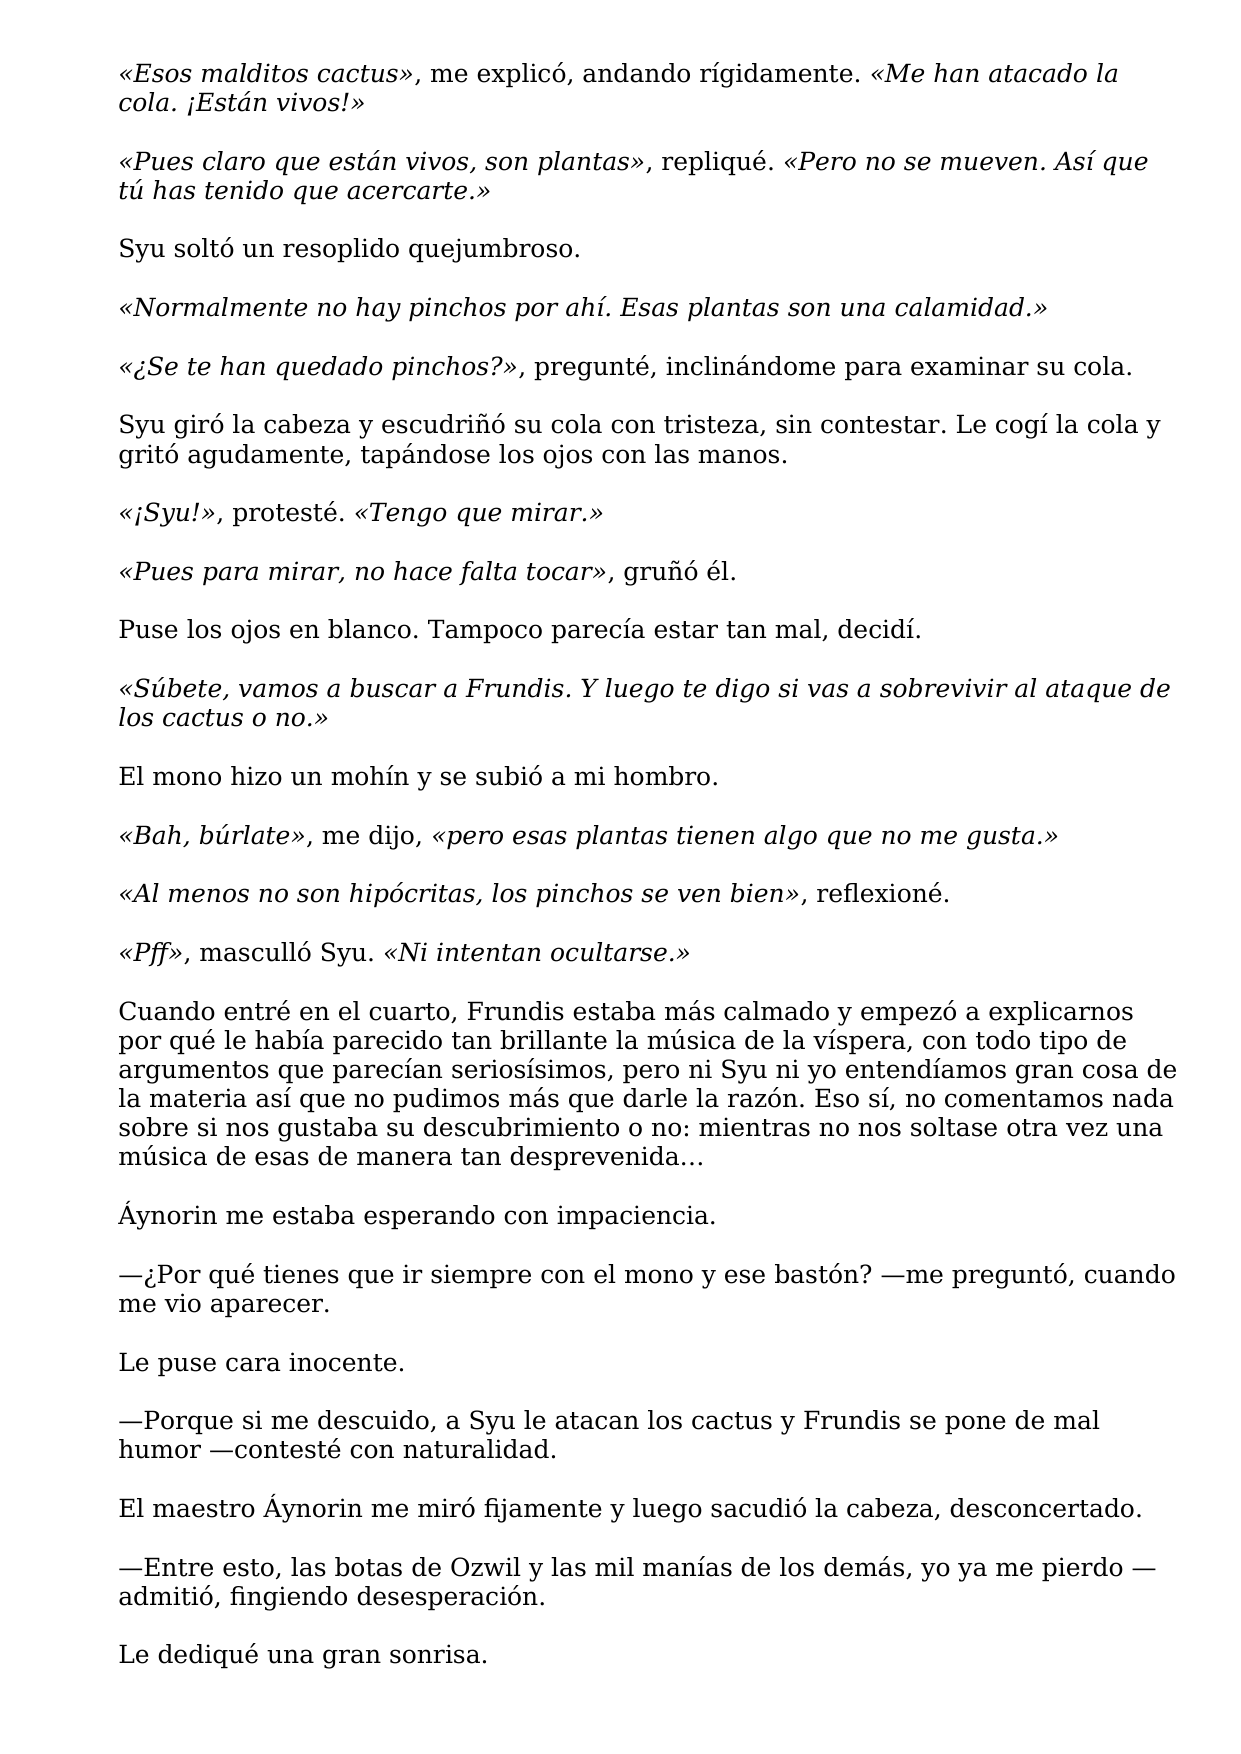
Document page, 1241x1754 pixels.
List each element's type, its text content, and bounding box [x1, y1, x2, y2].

text El mono hizo un mohín y se subió a mi hombro. [118, 762, 1181, 791]
text Syu soltó un resoplido quejumbroso. [118, 235, 1181, 264]
text «Bah, búrlate», me dijo, «pero esas plantas tienen algo que no me gusta.» [118, 821, 1181, 850]
text «¿Se te han quedado pinchos?», pregunté, inclinándome para examinar su cola. [118, 352, 1181, 381]
text Syu giró la cabeza y escudriñó su cola con tristeza, sin contestar. Le cogí la cola y gritó agudamente, tapándose los ojos con las manos. [118, 411, 1181, 469]
text —Porque si me descuido, a Syu le atacan los cactus y Frundis se pone de mal humor —contesté con naturalidad. [118, 1406, 1181, 1465]
text «Pff», masculló Syu. «Ni intentan ocultarse.» [118, 938, 1181, 967]
text Áynorin me estaba esperando con impaciencia. [118, 1201, 1181, 1230]
text «Pues para mirar, no hace falta tocar», gruñó él. [118, 557, 1181, 586]
text «Súbete, vamos a buscar a Frundis. Y luego te digo si vas a sobrevivir al ataque de los cactus o no.» [118, 674, 1181, 733]
text —¿Por qué tienes que ir siempre con el mono y ese bastón? —me preguntó, cuando me vio aparecer. [118, 1260, 1181, 1318]
text «Esos malditos cactus», me explicó, andando rígidamente. «Me han atacado la cola. ¡Están vivos!» [118, 59, 1181, 117]
text «¡Syu!», protesté. «Tengo que mirar.» [118, 498, 1181, 528]
text Cuando entré en el cuarto, Frundis estaba más calmado y empezó a explicarnos por qué le había parecido tan brillante la música de la víspera, con todo tipo de argumentos que parecían seriosísimos, pero ni Syu ni yo entendíamos gran cosa de la materia así que no pudimos más que darle la razón. Eso sí, no comentamos nada sobre si nos gustaba su descubrimiento o no: mientras no nos soltase otra vez una música de esas de manera tan desprevenida… [118, 997, 1181, 1172]
text «Al menos no son hipócritas, los pinchos se ven bien», reflexioné. [118, 879, 1181, 909]
text «Pues claro que están vivos, son plantas», repliqué. «Pero no se mueven. Así que tú has tenido que acercarte.» [118, 147, 1181, 205]
text Puse los ojos en blanco. Tampoco parecía estar tan mal, decidí. [118, 616, 1181, 645]
text —Entre esto, las botas de Ozwil y las mil manías de los demás, yo ya me pierdo —admitió, fingiendo desesperación. [118, 1553, 1181, 1611]
text Le dediqué una gran sonrisa. [118, 1641, 1181, 1670]
text El maestro Áynorin me miró fijamente y luego sacudió la cabeza, desconcertado. [118, 1494, 1181, 1523]
text Le puse cara inocente. [118, 1348, 1181, 1377]
text «Normalmente no hay pinchos por ahí. Esas plantas son una calamidad.» [118, 293, 1181, 322]
